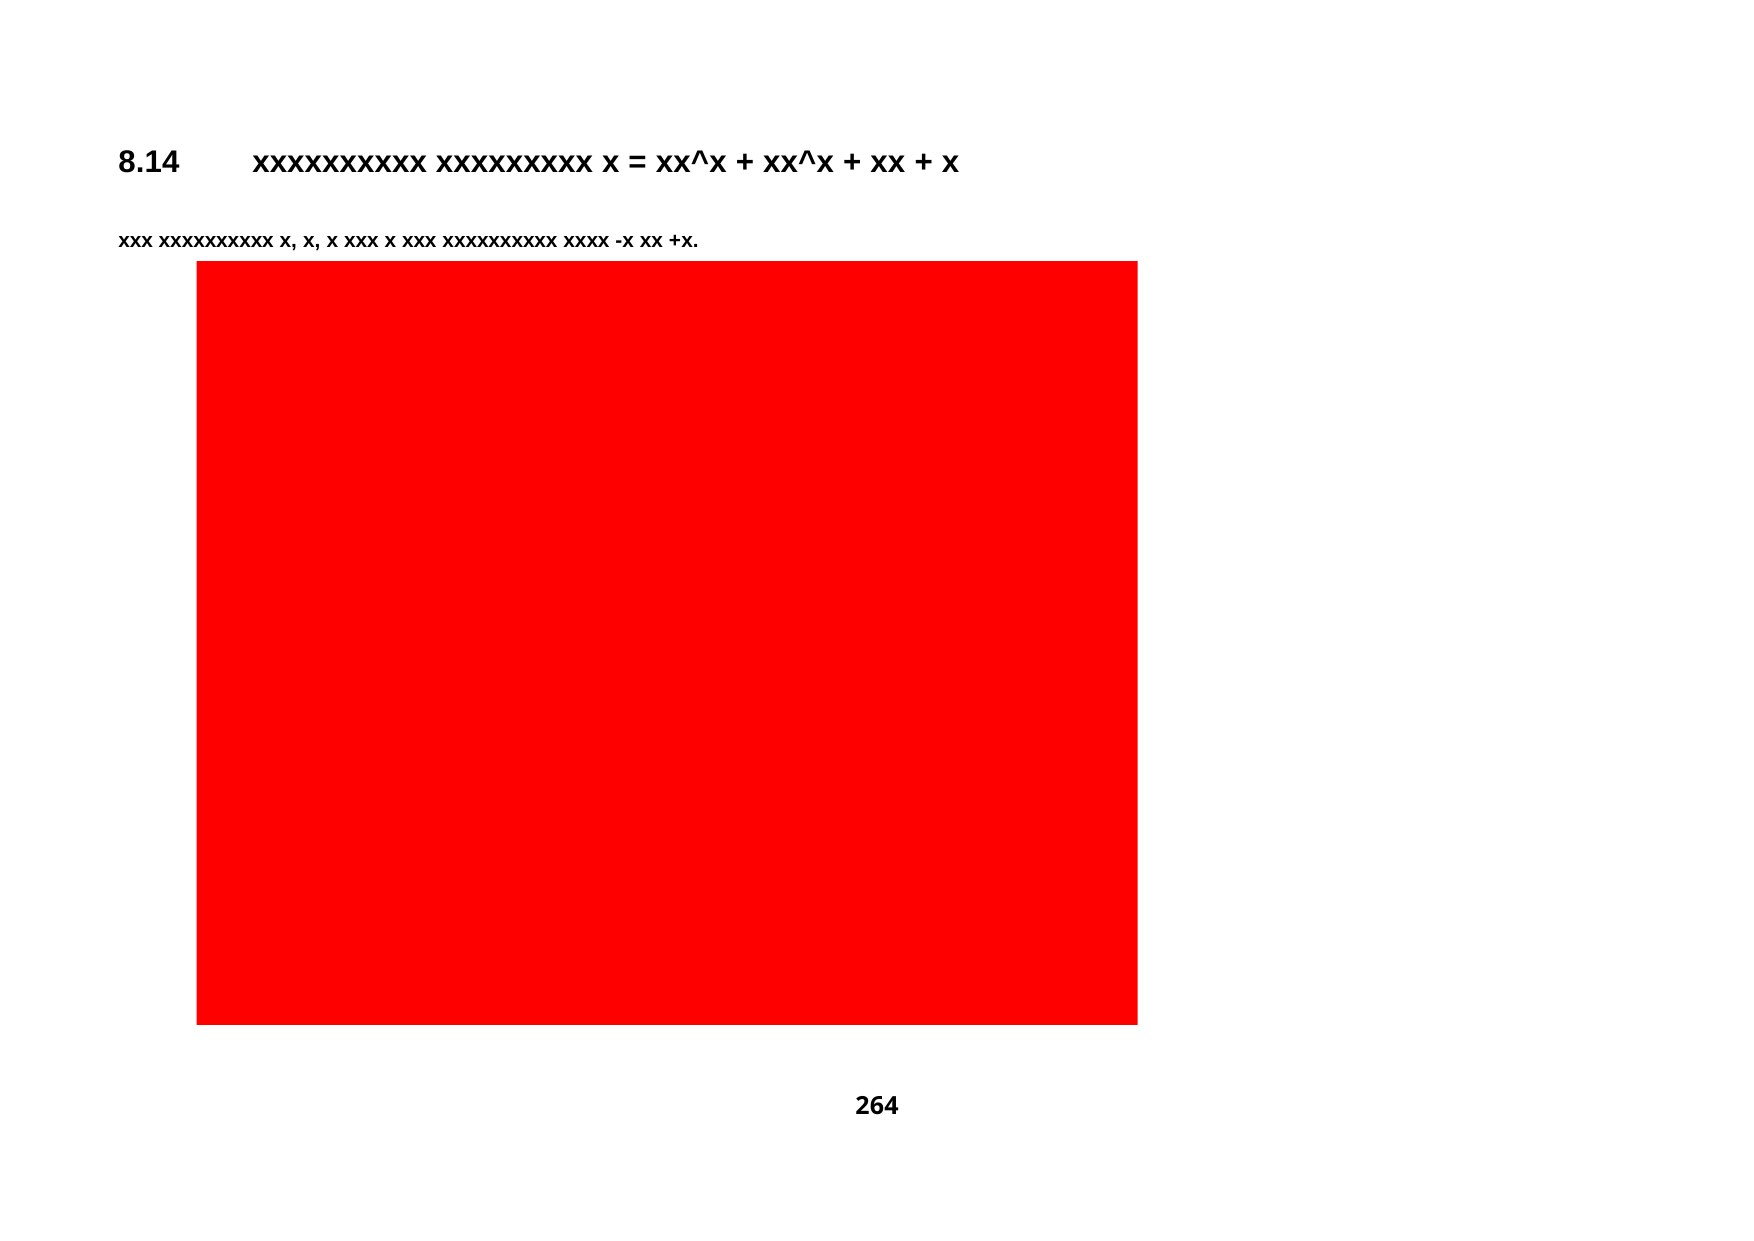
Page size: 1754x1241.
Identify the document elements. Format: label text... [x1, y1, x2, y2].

text xxx xxxxxxxxxx x, x, x xxx x xxx xxxxxxxxxx xxxx -x xx +x. [118, 228, 1636, 252]
subtitle xxxxxxxxxx xxxxxxxxx x = xx^x + xx^x + xx + x [118, 143, 1636, 179]
picture [196, 261, 1138, 1025]
